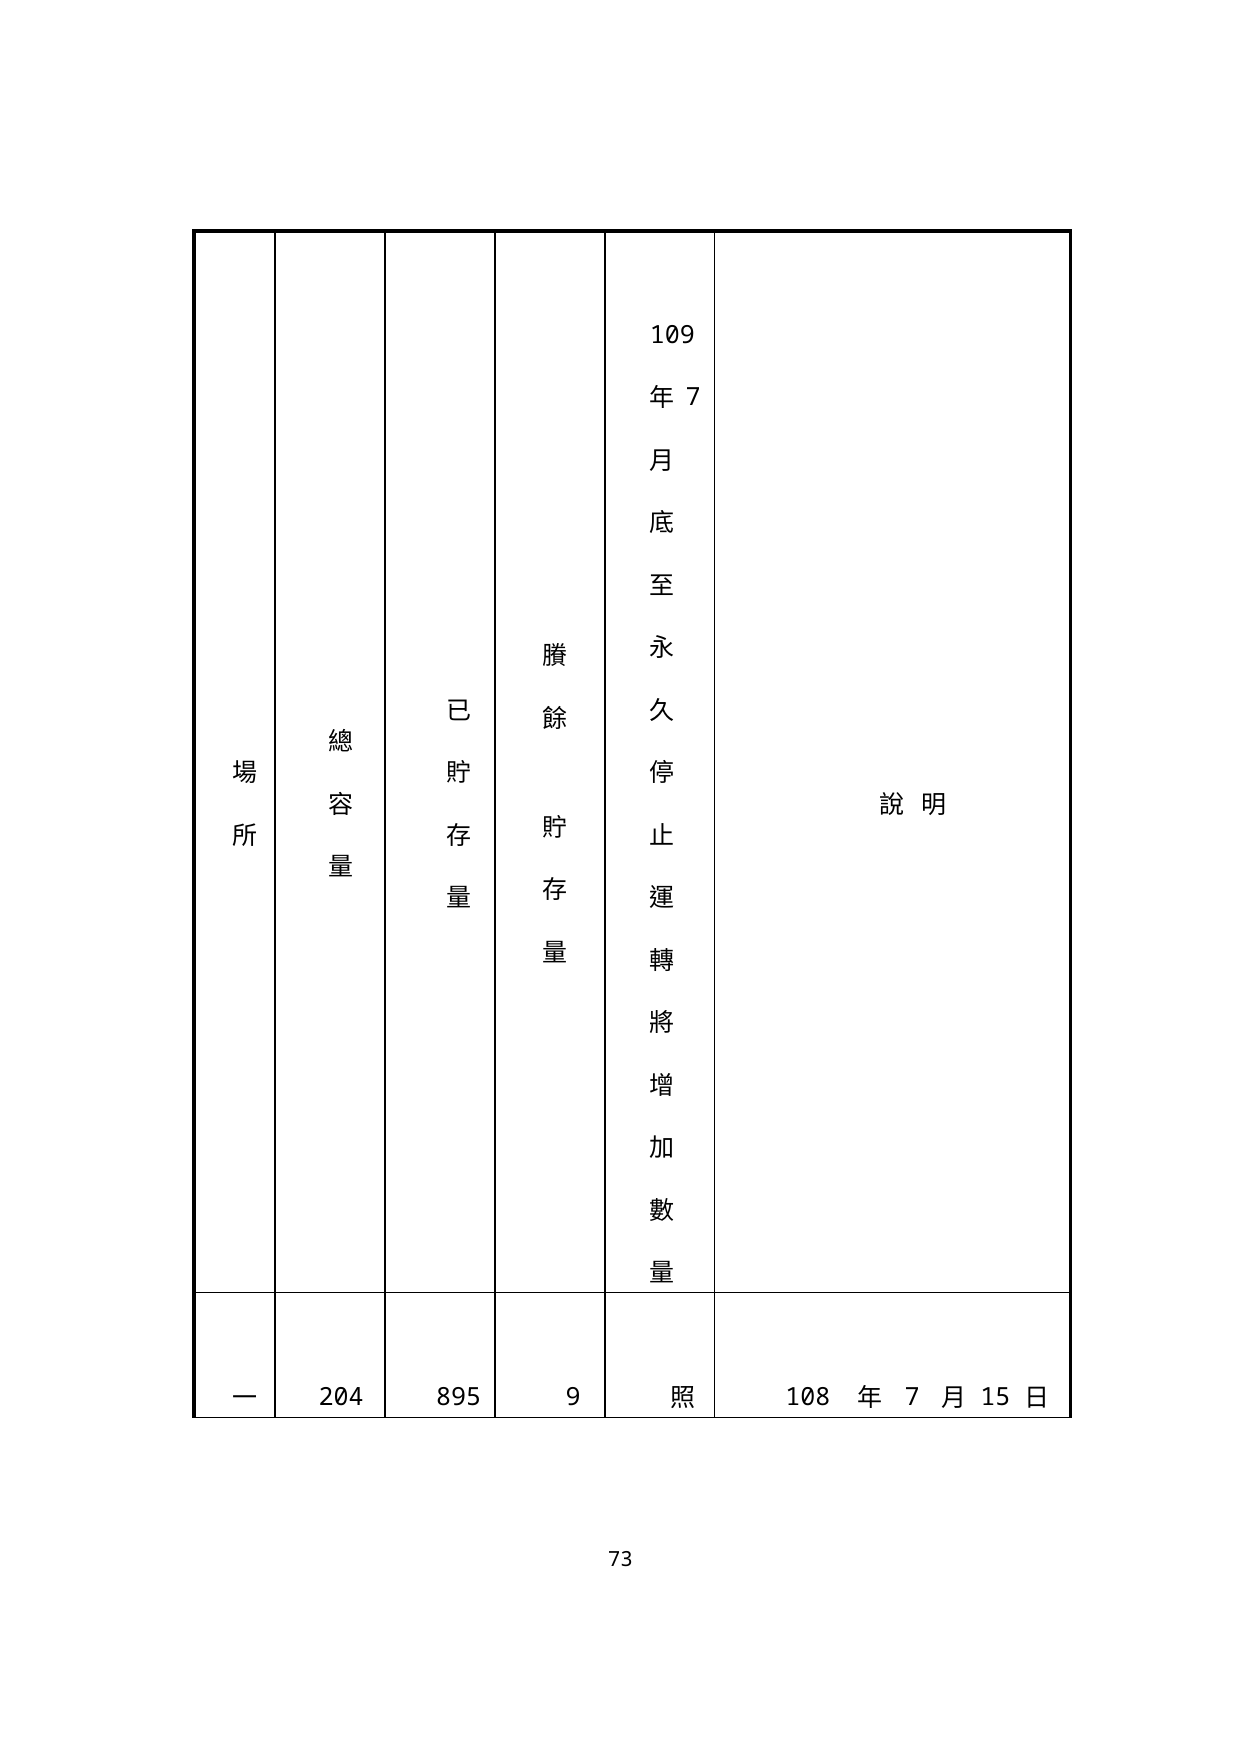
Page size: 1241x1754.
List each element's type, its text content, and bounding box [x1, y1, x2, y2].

table_cell 一 [196, 1293, 274, 1417]
table_header 賸餘 貯存量 [496, 233, 604, 1292]
table_header 總容量 [276, 233, 384, 1292]
table_header 已貯存量 [386, 233, 494, 1292]
table_cell 9 [496, 1293, 604, 1417]
table_cell 204 [276, 1293, 384, 1417]
table_header 說明 [715, 233, 1069, 1292]
table_header 場所 [196, 233, 274, 1292]
table_cell 895 [386, 1293, 494, 1417]
table_header 109年7月底至永久停止運轉將增加數量 [606, 233, 714, 1292]
table_cell 照 [606, 1293, 714, 1417]
table_cell 108年7月15日 [715, 1293, 1069, 1417]
